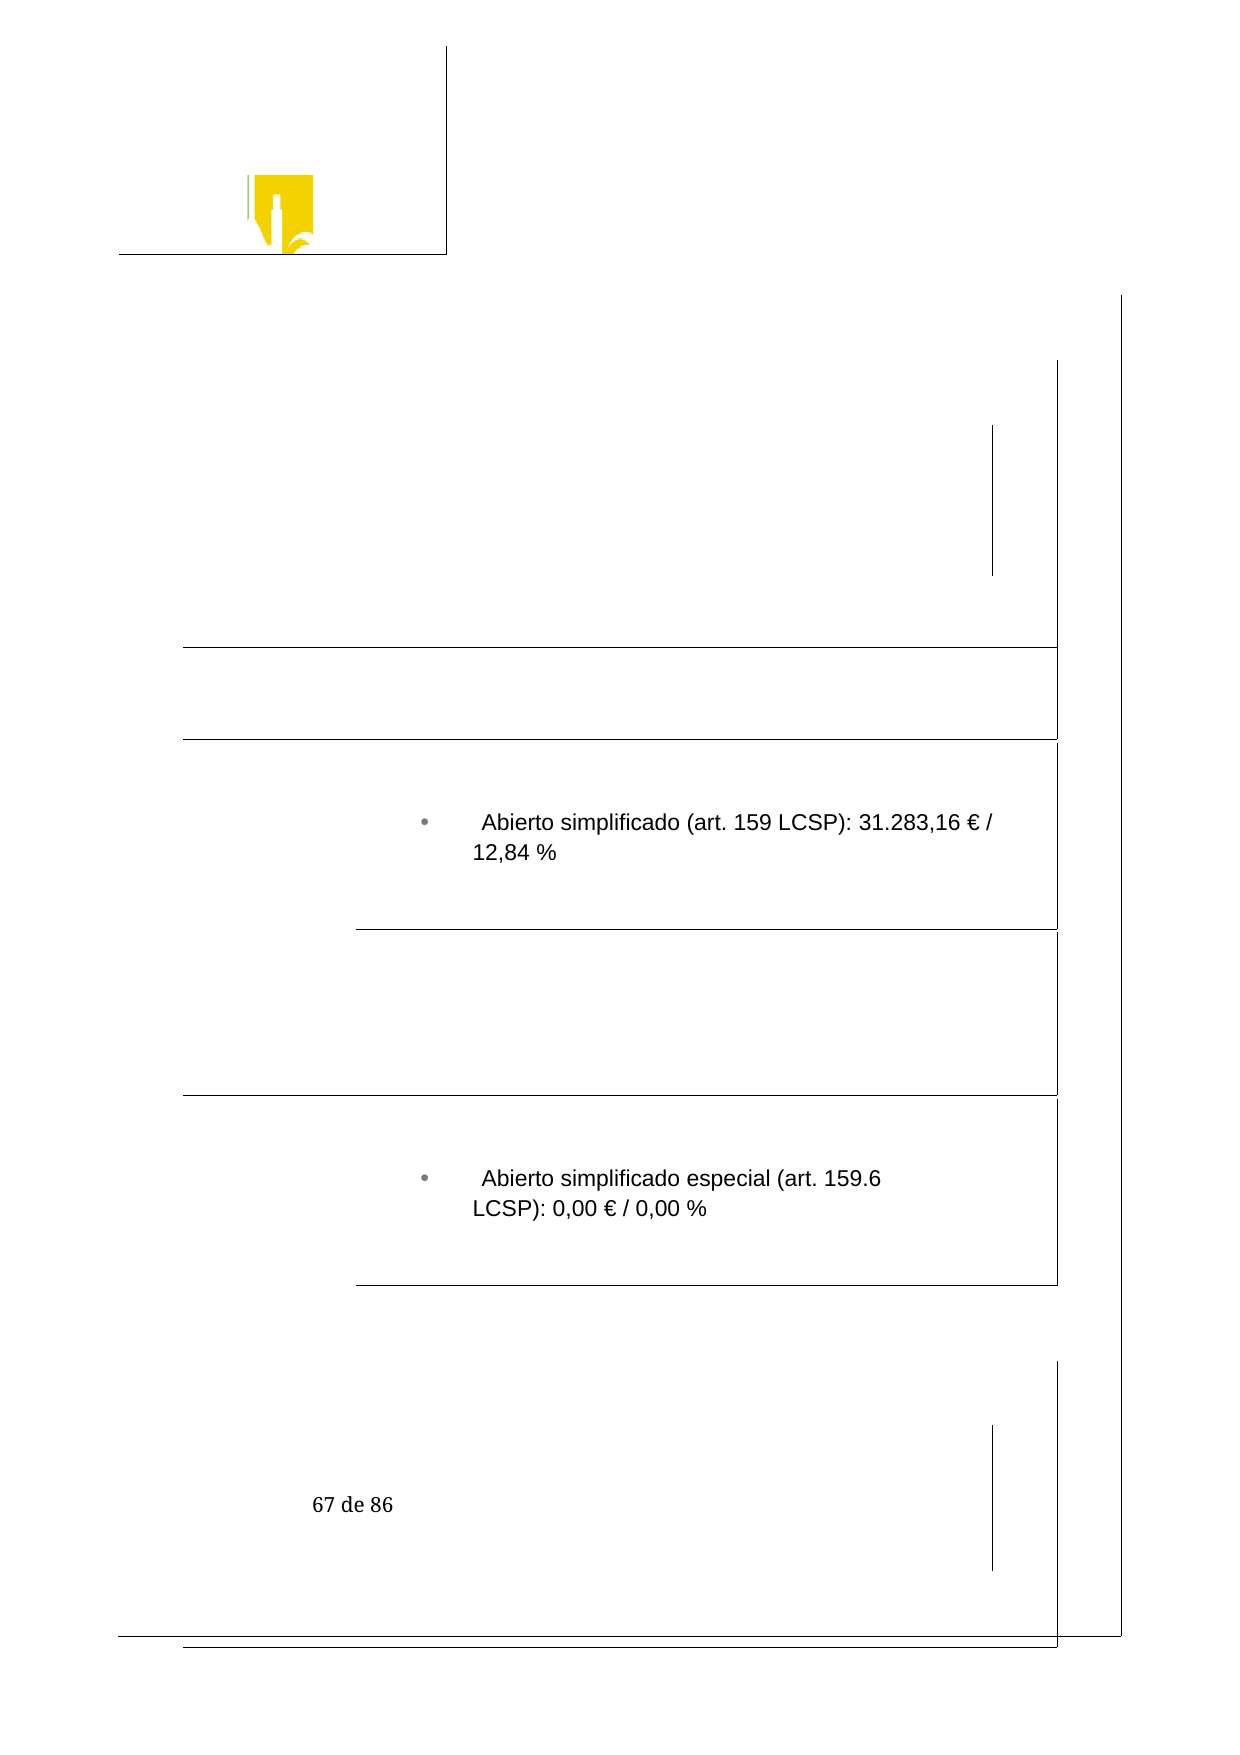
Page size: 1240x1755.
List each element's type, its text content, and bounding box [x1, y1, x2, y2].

list Abierto simplificado (art. 159 LCSP): 31.283,16 € / 12,84 % [356, 743, 1057, 929]
list Abierto simplificado especial (art. 159.6 LCSP): 0,00 € / 0,00 % [356, 1099, 1057, 1285]
